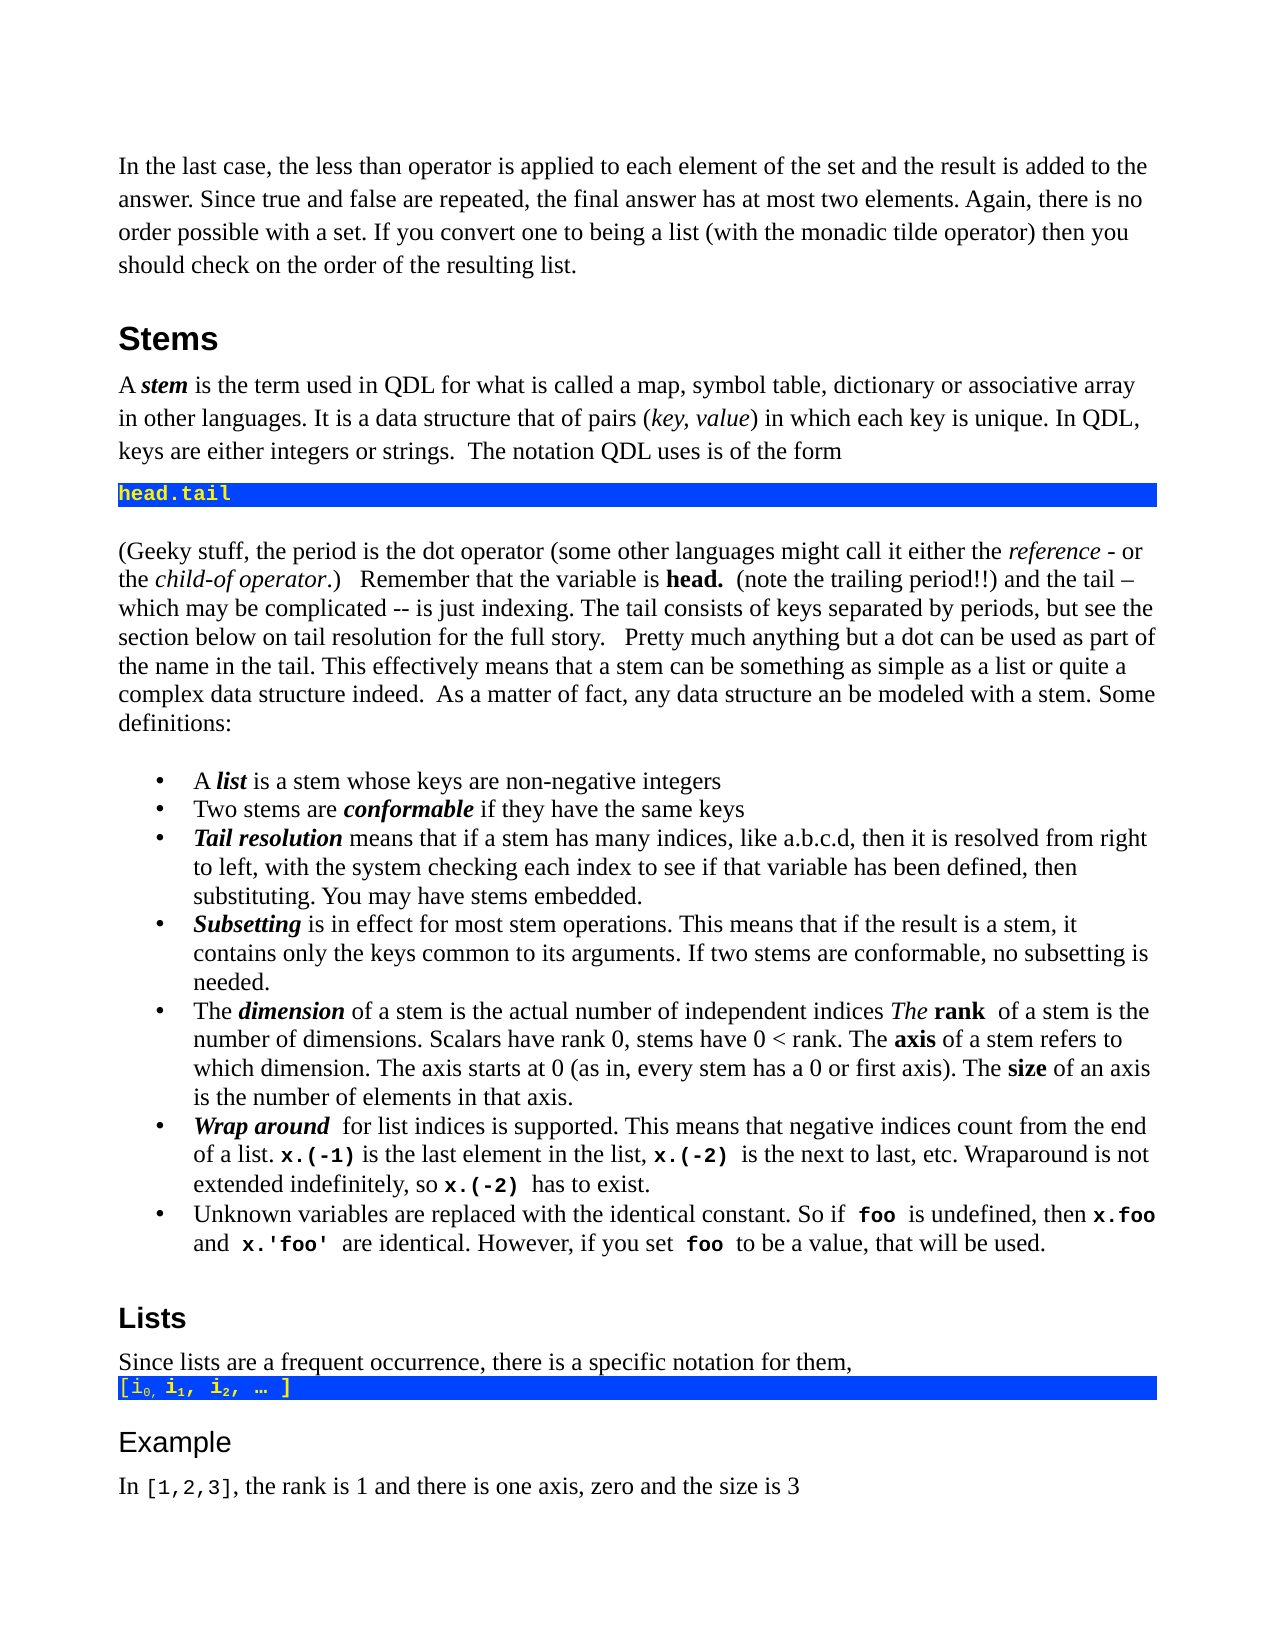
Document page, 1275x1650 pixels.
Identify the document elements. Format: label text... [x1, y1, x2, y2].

text In [1,2,3], the rank is 1 and there is one axis, zero and the size is 3 [118, 1471, 1157, 1501]
text head.tail [118, 483, 1157, 507]
list A list is a stem whose keys are non-negative integers [156, 766, 1157, 794]
subtitle Lists [118, 1301, 1157, 1335]
list Two stems are conformable if they have the same keys [156, 794, 1157, 823]
text In the last case, the less than operator is applied to each element of the set and the result is added to the answer. Since true and false are repeated, the final answer has at most two elements. Again, there is no order possible with a set. If you convert one to being a list (with the monadic tilde operator) then you should check on the order of the resulting list. [118, 118, 1157, 279]
text Since lists are a frequent occurrence, there is a specific notation for them, [118, 1347, 1157, 1376]
list Unknown variables are replaced with the identical constant. So if foo is undefined, then x.foo and x.'foo' are identical. However, if you set foo to be a value, that will be used. [156, 1199, 1157, 1258]
list The dimension of a stem is the actual number of independent indices The rank of a stem is the number of dimensions. Scalars have rank 0, stems have 0 < rank. The axis of a stem refers to which dimension. The axis starts at 0 (as in, every stem has a 0 or first axis). The size of an axis is the number of elements in that axis. [156, 996, 1157, 1111]
subtitle Example [118, 1425, 1157, 1458]
subtitle Stems [118, 319, 1157, 357]
text A stem is the term used in QDL for what is called a map, symbol table, dictionary or associative array in other languages. It is a data structure that of pairs (key, value) in which each key is unique. In QDL, keys are either integers or strings. The notation QDL uses is of the form [118, 370, 1157, 464]
text (Geeky stuff, the period is the dot operator (some other languages might call it either the reference - or the child-of operator.) Remember that the variable is head. (note the trailing period!!) and the tail – which may be complicated -- is just indexing. The tail consists of keys separated by periods, but see the section below on tail resolution for the full story. Pretty much anything but a dot can be used as part of the name in the tail. This effectively means that a stem can be something as simple as a list or quite a complex data structure indeed. As a matter of fact, any data structure an be modeled with a stem. Some definitions: [118, 507, 1157, 766]
list Subsetting is in effect for most stem operations. This means that if the result is a stem, it contains only the keys common to its arguments. If two stems are conformable, no subsetting is needed. [156, 909, 1157, 996]
text [i0, i1, i2, … ] [118, 1376, 1157, 1400]
list Tail resolution means that if a stem has many indices, like a.b.c.d, then it is resolved from right to left, with the system checking each index to see if that variable has been defined, then substituting. You may have stems embedded. [156, 823, 1157, 909]
list Wrap around for list indices is supported. This means that negative indices count from the end of a list. x.(-1) is the last element in the list, x.(-2) is the next to last, etc. Wraparound is not extended indefinitely, so x.(-2) has to exist. [156, 1111, 1157, 1199]
